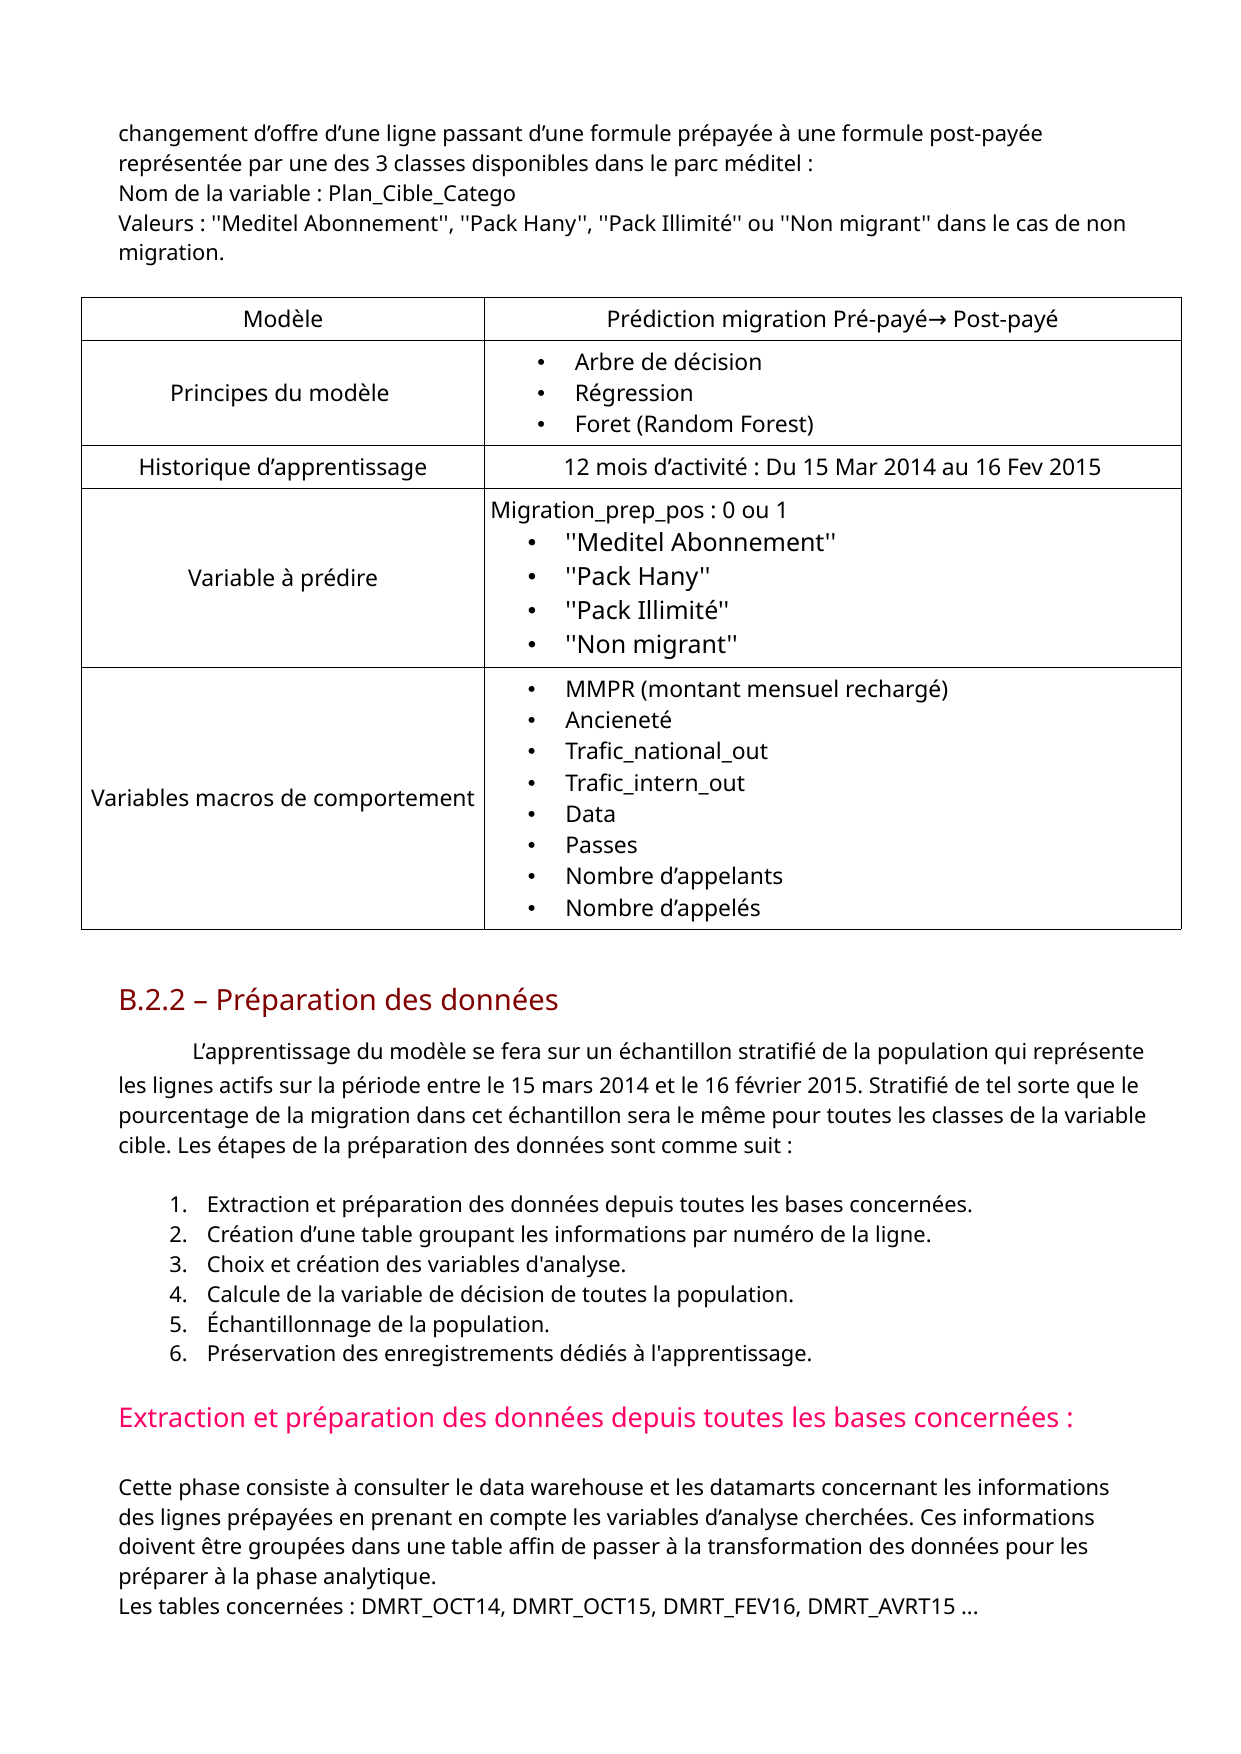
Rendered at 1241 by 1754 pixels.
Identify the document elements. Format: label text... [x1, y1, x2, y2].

text Valeurs : ''Meditel Abonnement'', ''Pack Hany'', ''Pack Illimité'' ou ''Non migrant'' dans le cas de non migration. [118, 207, 1149, 267]
list Échantillonnage de la population. [169, 1309, 1149, 1338]
list Préservation des enregistrements dédiés à l'apprentissage. [169, 1338, 1149, 1368]
list Création d’une table groupant les informations par numéro de la ligne. [169, 1219, 1149, 1249]
table_cell Arbre de décision Régression Foret (Random Forest) [485, 341, 1181, 445]
table_cell Principes du modèle [82, 341, 484, 445]
table_header Modèle [82, 298, 484, 340]
list Choix et création des variables d'analyse. [169, 1249, 1149, 1279]
text L’apprentissage du modèle se fera sur un échantillon stratifié de la population qui représente les lignes actifs sur la période entre le 15 mars 2014 et le 16 février 2015. Stratifié de tel sorte que le pourcentage de la migration dans cet échantillon sera le même pour toutes les classes de la variable cible. Les étapes de la préparation des données sont comme suit : [118, 1019, 1149, 1160]
table_cell Variables macros de comportement [82, 668, 484, 928]
table_cell Migration_prep_pos : 0 ou 1 ''Meditel Abonnement'' ''Pack Hany'' ''Pack Illimité'' ''Non migrant'' [485, 489, 1181, 667]
text changement d’offre d’une ligne passant d’une formule prépayée à une formule post-payée représentée par une des 3 classes disponibles dans le parc méditel : Nom de la variable : Plan_Cible_Catego [118, 118, 1149, 207]
text Cette phase consiste à consulter le data warehouse et les datamarts concernant les informations des lignes prépayées en prenant en compte les variables d’analyse cherchées. Ces informations doivent être groupées dans une table affin de passer à la transformation des données pour les préparer à la phase analytique. Les tables concernées : DMRT_OCT14, DMRT_OCT15, DMRT_FEV16, DMRT_AVRT15 ... [118, 1472, 1149, 1621]
list Calcule de la variable de décision de toutes la population. [169, 1279, 1149, 1309]
list Extraction et préparation des données depuis toutes les bases concernées. [169, 1189, 1149, 1219]
table_cell 12 mois d’activité : Du 15 Mar 2014 au 16 Fev 2015 [485, 446, 1181, 488]
text B.2.2 – Préparation des données [118, 979, 1149, 1019]
table_cell MMPR (montant mensuel rechargé) Ancieneté Trafic_national_out Trafic_intern_out Data Passes Nombre d’appelants Nombre d’appelés [485, 668, 1181, 928]
text Extraction et préparation des données depuis toutes les bases concernées : [118, 1398, 1149, 1435]
table_cell Historique d’apprentissage [82, 446, 484, 488]
table_cell Variable à prédire [82, 489, 484, 667]
table_header Prédiction migration Pré-payé→ Post-payé [485, 298, 1181, 340]
